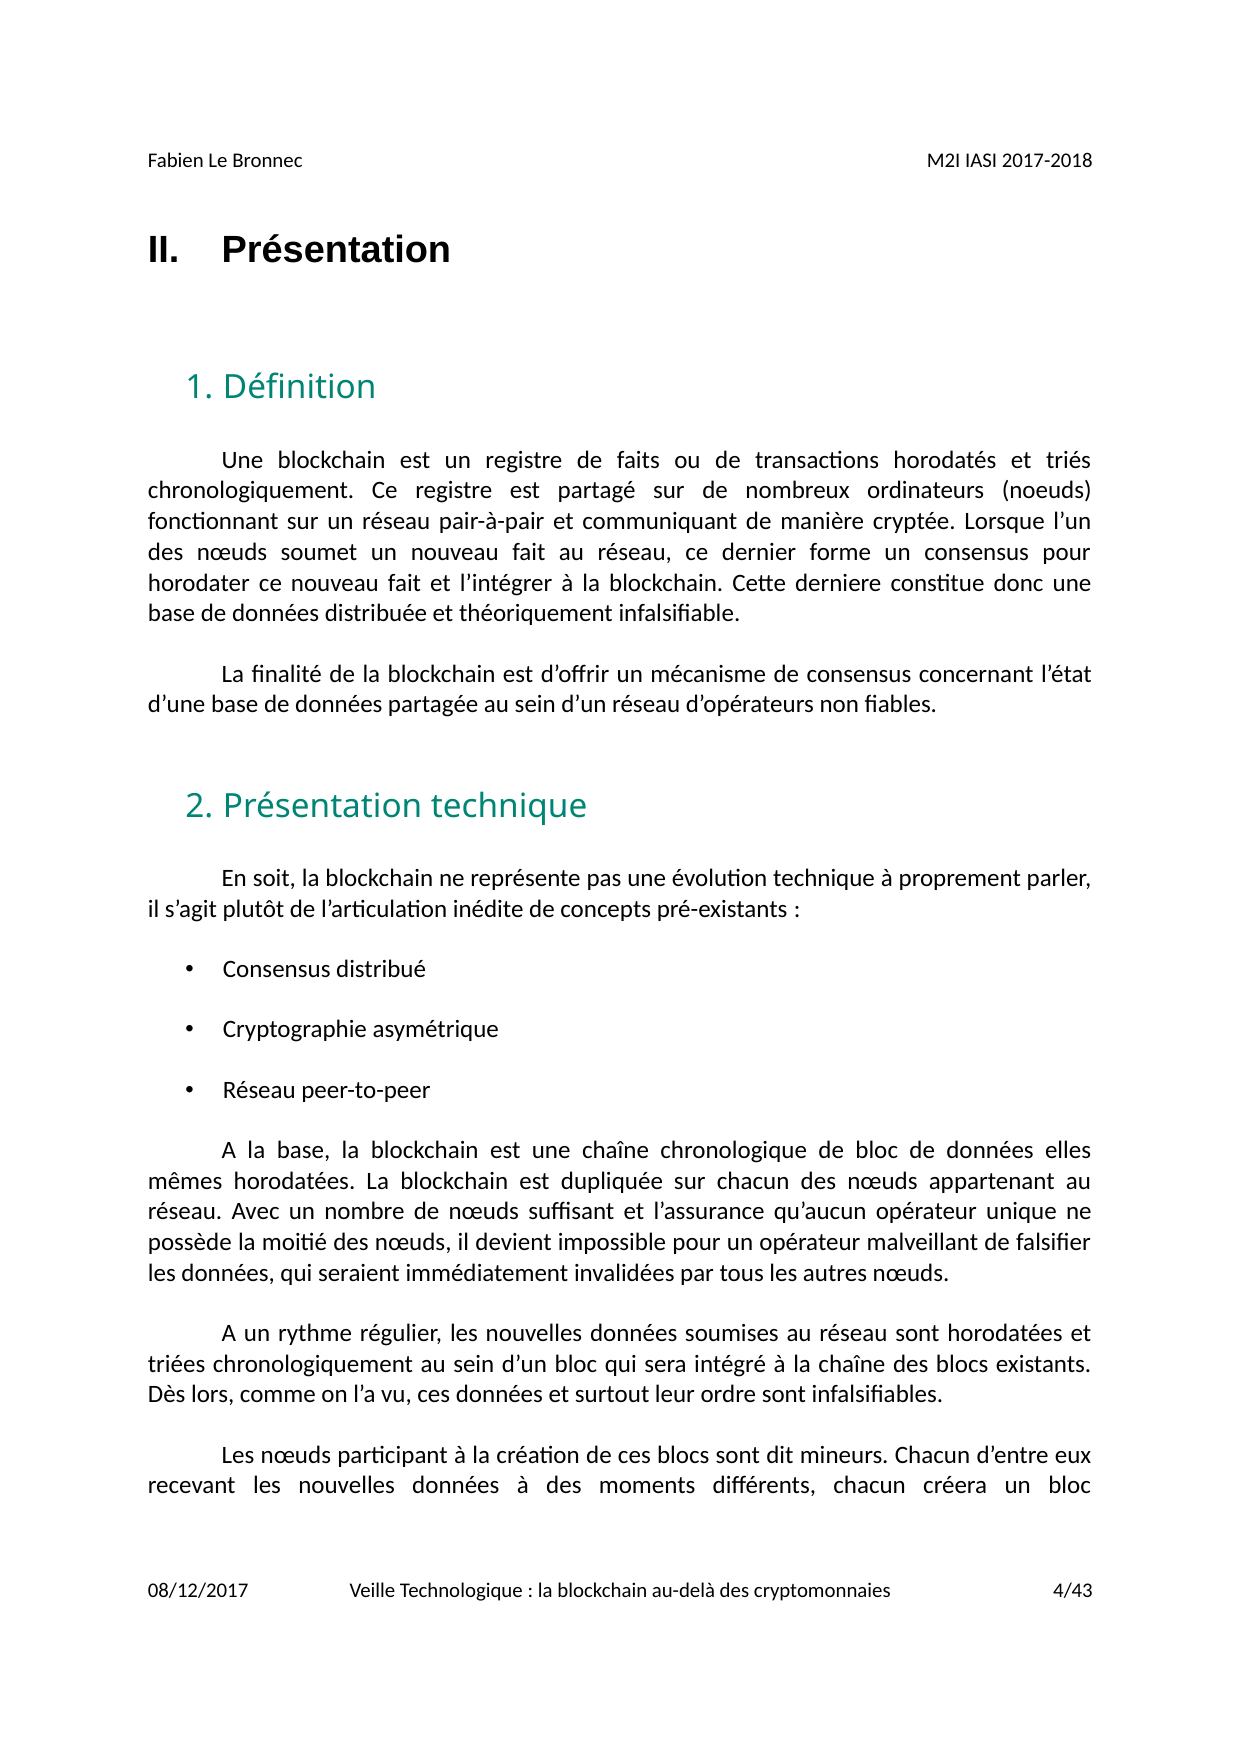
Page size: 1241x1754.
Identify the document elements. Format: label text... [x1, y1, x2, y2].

subtitle Présentation [148, 227, 1093, 271]
list Consensus distribué [185, 953, 1093, 984]
text Une blockchain est un registre de faits ou de transactions horodatés et triés chronologiquement. Ce registre est partagé sur de nombreux ordinateurs (noeuds) fonctionnant sur un réseau pair-à-pair et communiquant de manière cryptée. Lorsque l’un des nœuds soumet un nouveau fait au réseau, ce dernier forme un consensus pour horodater ce nouveau fait et l’intégrer à la blockchain. Cette derniere constitue donc une base de données distribuée et théoriquement infalsifiable. [148, 444, 1093, 628]
subtitle Définition [185, 363, 1093, 408]
text A un rythme régulier, les nouvelles données soumises au réseau sont horodatées et triées chronologiquement au sein d’un bloc qui sera intégré à la chaîne des blocs existants. Dès lors, comme on l’a vu, ces données et surtout leur ordre sont infalsifiables. [148, 1317, 1093, 1409]
text La finalité de la blockchain est d’offrir un mécanisme de consensus concernant l’état d’une base de données partagée au sein d’un réseau d’opérateurs non fiables. [148, 658, 1093, 719]
text Les nœuds participant à la création de ces blocs sont dit mineurs. Chacun d’entre eux recevant les nouvelles données à des moments différents, chacun créera un bloc [148, 1439, 1093, 1500]
list Cryptographie asymétrique [185, 1014, 1093, 1044]
text A la base, la blockchain est une chaîne chronologique de bloc de données elles mêmes horodatées. La blockchain est dupliquée sur chacun des nœuds appartenant au réseau. Avec un nombre de nœuds suffisant et l’assurance qu’aucun opérateur unique ne possède la moitié des nœuds, il devient impossible pour un opérateur malveillant de falsifier les données, qui seraient immédiatement invalidées par tous les autres nœuds. [148, 1134, 1093, 1287]
list Réseau peer-to-peer [185, 1074, 1093, 1104]
text En soit, la blockchain ne représente pas une évolution technique à proprement parler, il s’agit plutôt de l’articulation inédite de concepts pré-existants : [148, 862, 1093, 924]
subtitle Présentation technique [185, 782, 1093, 827]
